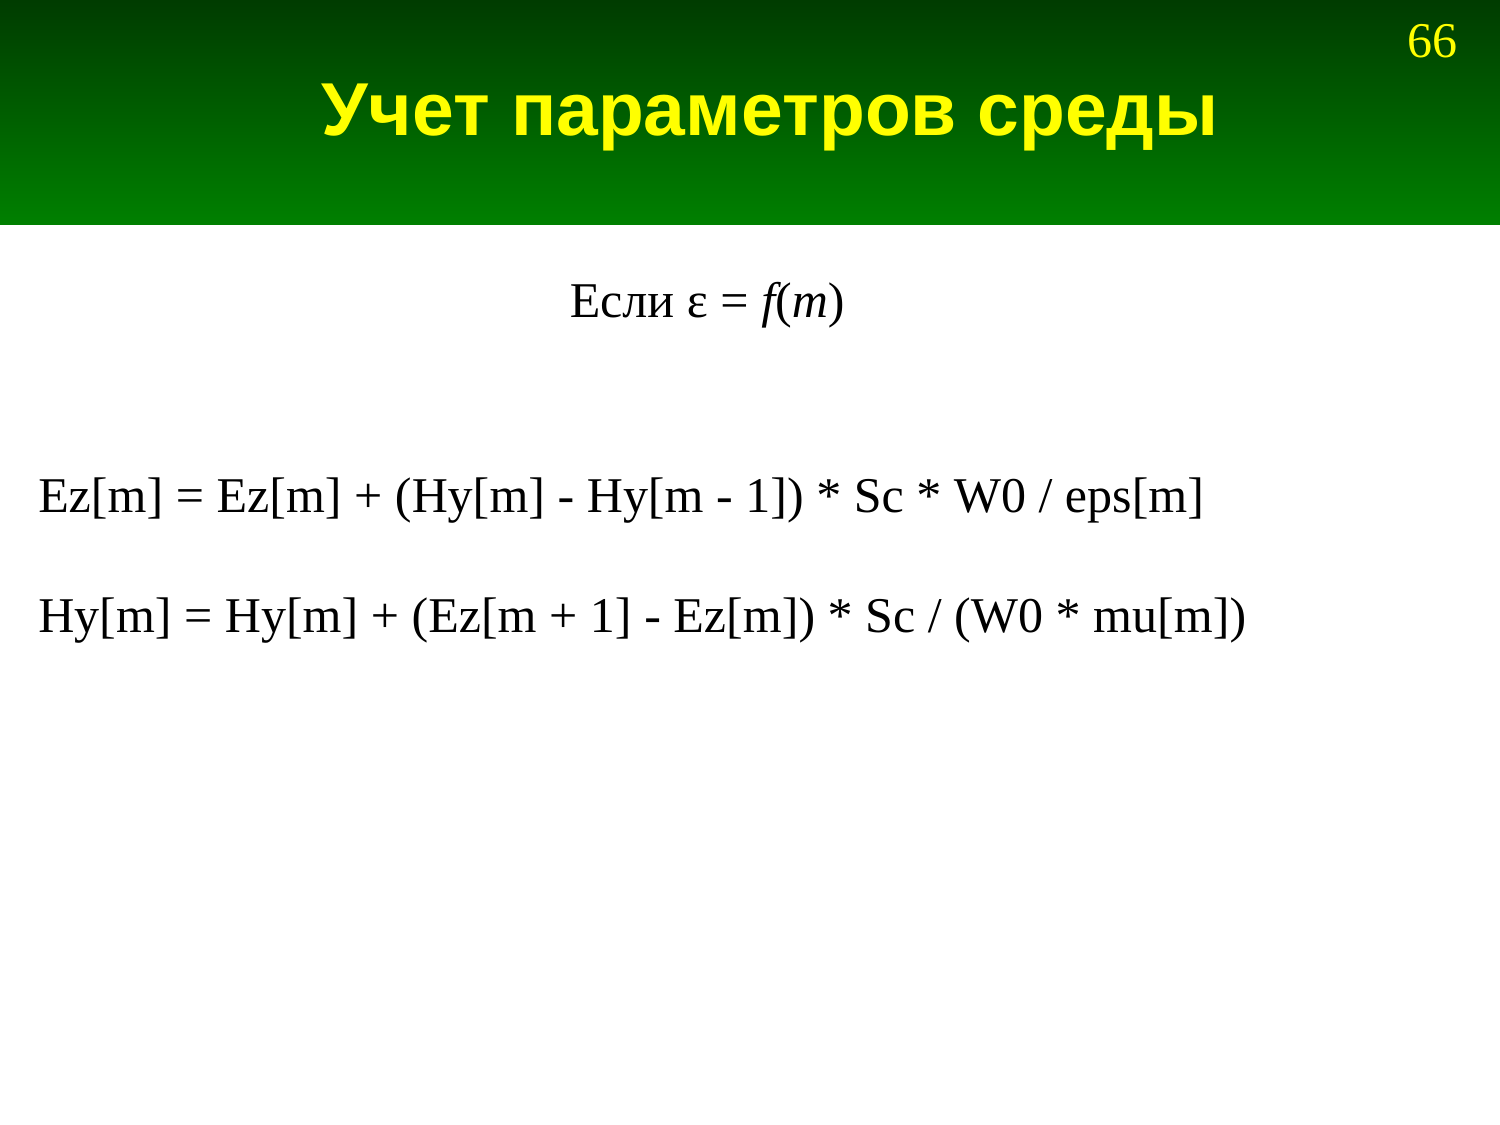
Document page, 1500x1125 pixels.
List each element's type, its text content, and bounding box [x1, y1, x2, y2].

text_box Ez[m] = Ez[m] + (Hy[m] - Hy[m - 1]) * Sc * W0 / eps[m] Hy[m] = Hy[m] + (Ez[m + 1] - Ez[m]) * Sc / (W0 * mu[m]) [23, 454, 1465, 650]
title Учет параметров среды [100, 7, 1441, 204]
text_box Если ε = f(m) [555, 259, 1022, 347]
